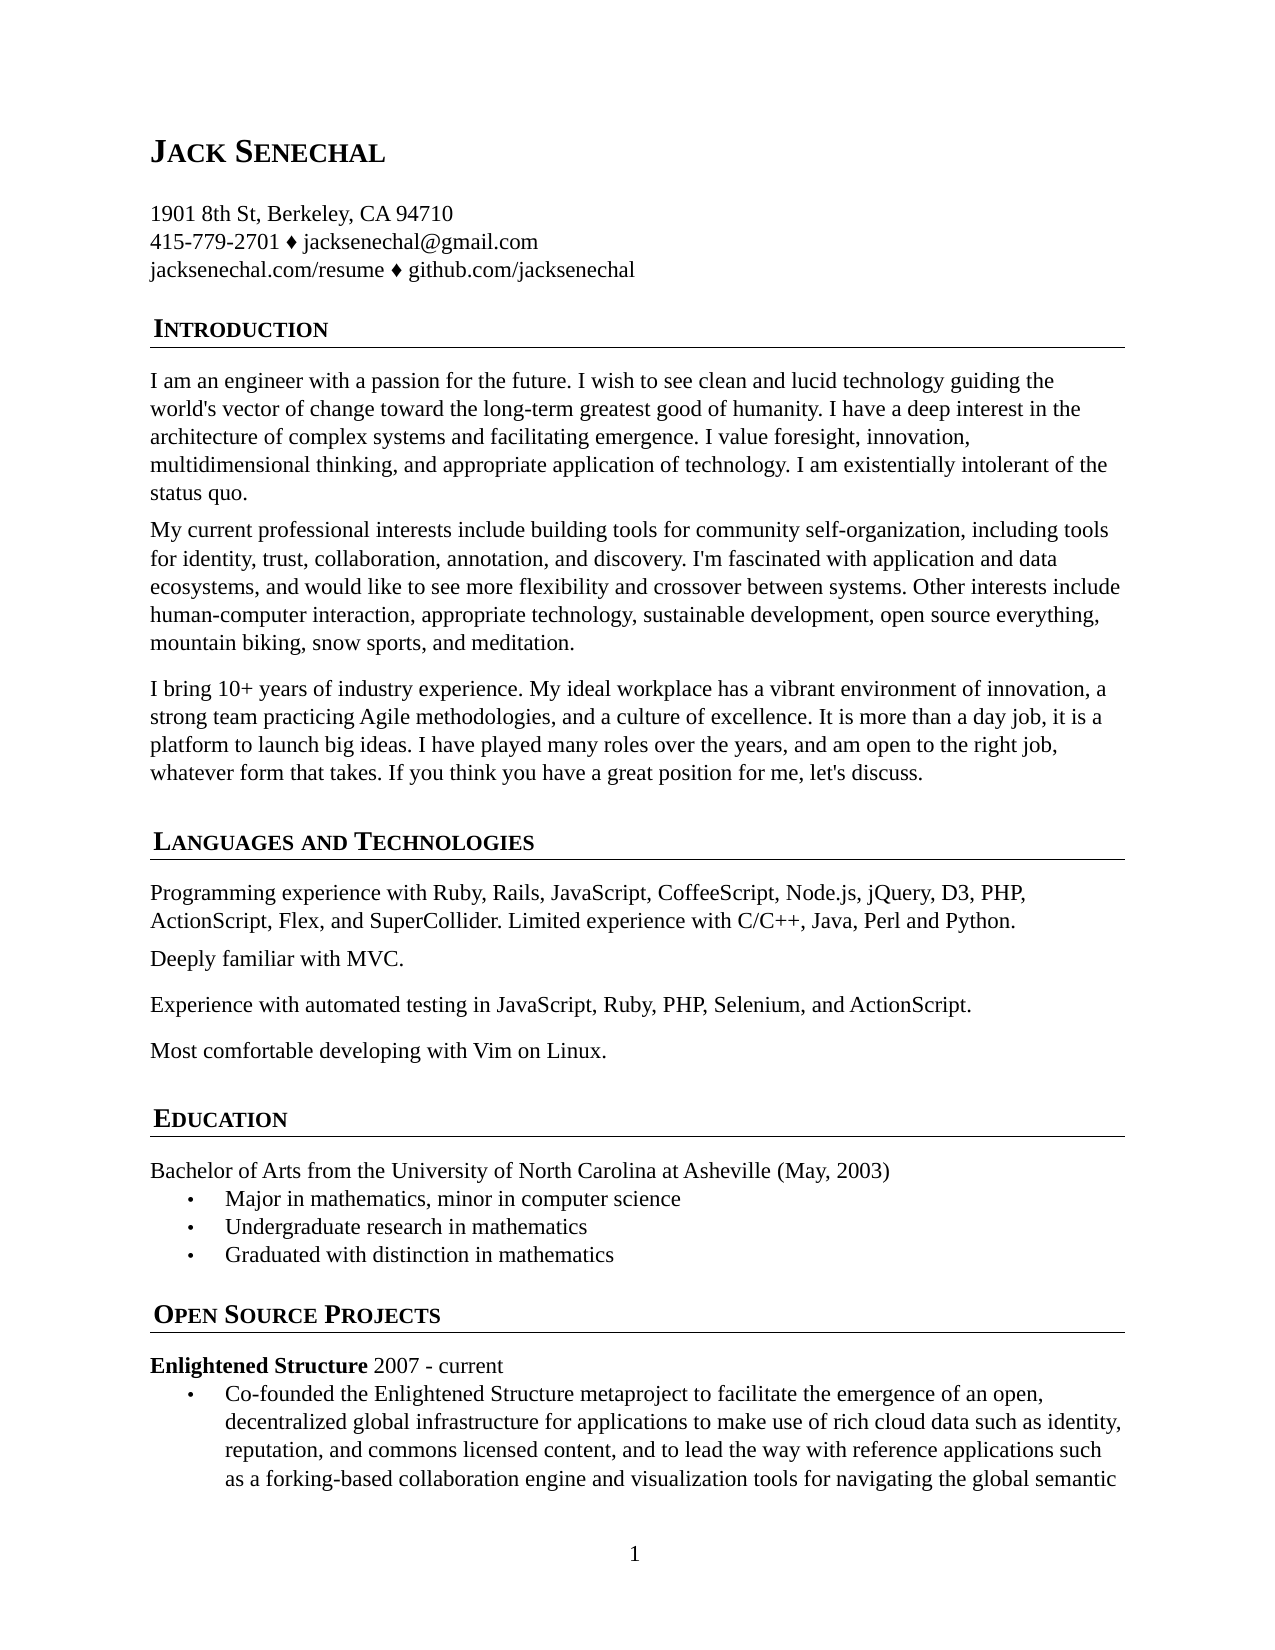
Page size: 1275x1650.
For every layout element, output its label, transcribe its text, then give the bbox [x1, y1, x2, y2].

text Experience with automated testing in JavaScript, Ruby, PHP, Selenium, and ActionScript. [150, 991, 1125, 1017]
text My current professional interests include building tools for community self-organization, including tools for identity, trust, collaboration, annotation, and discovery. I'm fascinated with application and data ecosystems, and would like to see more flexibility and crossover between systems. Other interests include human-computer interaction, appropriate technology, sustainable development, open source everything, mountain biking, snow sports, and meditation. [150, 517, 1125, 655]
list Graduated with distinction in mathematics [187, 1241, 1125, 1267]
list Undergraduate research in mathematics [187, 1213, 1125, 1239]
text Enlightened Structure 2007 - current [150, 1352, 1125, 1378]
text Bachelor of Arts from the University of North Carolina at Asheville (May, 2003) [150, 1157, 1125, 1183]
list Major in mathematics, minor in computer science [187, 1185, 1125, 1211]
text 1901 8th St, Berkeley, CA 94710 415-779-2701 ♦ jacksenechal@gmail.com jacksenechal.com/resume ♦ github.com/jacksenechal [150, 200, 1125, 282]
subtitle Jack Senechal [150, 131, 1125, 170]
text Most comfortable developing with Vim on Linux. [150, 1037, 1125, 1063]
subtitle Languages and Technologies [150, 822, 1125, 859]
text I bring 10+ years of industry experience. My ideal workplace has a vibrant environment of innovation, a strong team practicing Agile methodologies, and a culture of excellence. It is more than a day job, it is a platform to launch big ideas. I have played many roles over the years, and am open to the right job, whatever form that takes. If you think you have a great position for me, let's discuss. [150, 675, 1125, 786]
list Co-founded the Enlightened Structure metaproject to facilitate the emergence of an open, decentralized global infrastructure for applications to make use of rich cloud data such as identity, reputation, and commons licensed content, and to lead the way with reference applications such as a forking-based collaboration engine and visualization tools for navigating the global semantic [187, 1380, 1125, 1491]
subtitle Introduction [150, 309, 1125, 347]
text I am an engineer with a passion for the future. I wish to see clean and lucid technology guiding the world's vector of change toward the long-term greatest good of humanity. I have a deep interest in the architecture of complex systems and facilitating emergence. I value foresight, innovation, multidimensional thinking, and appropriate application of technology. I am existentially intolerant of the status quo. [150, 367, 1125, 506]
text Deeply familiar with MVC. [150, 945, 1125, 971]
subtitle Education [150, 1099, 1125, 1136]
subtitle Open Source Projects [150, 1295, 1125, 1332]
text Programming experience with Ruby, Rails, JavaScript, CoffeeScript, Node.js, jQuery, D3, PHP, ActionScript, Flex, and SuperCollider. Limited experience with C/C++, Java, Perl and Python. [150, 879, 1125, 934]
